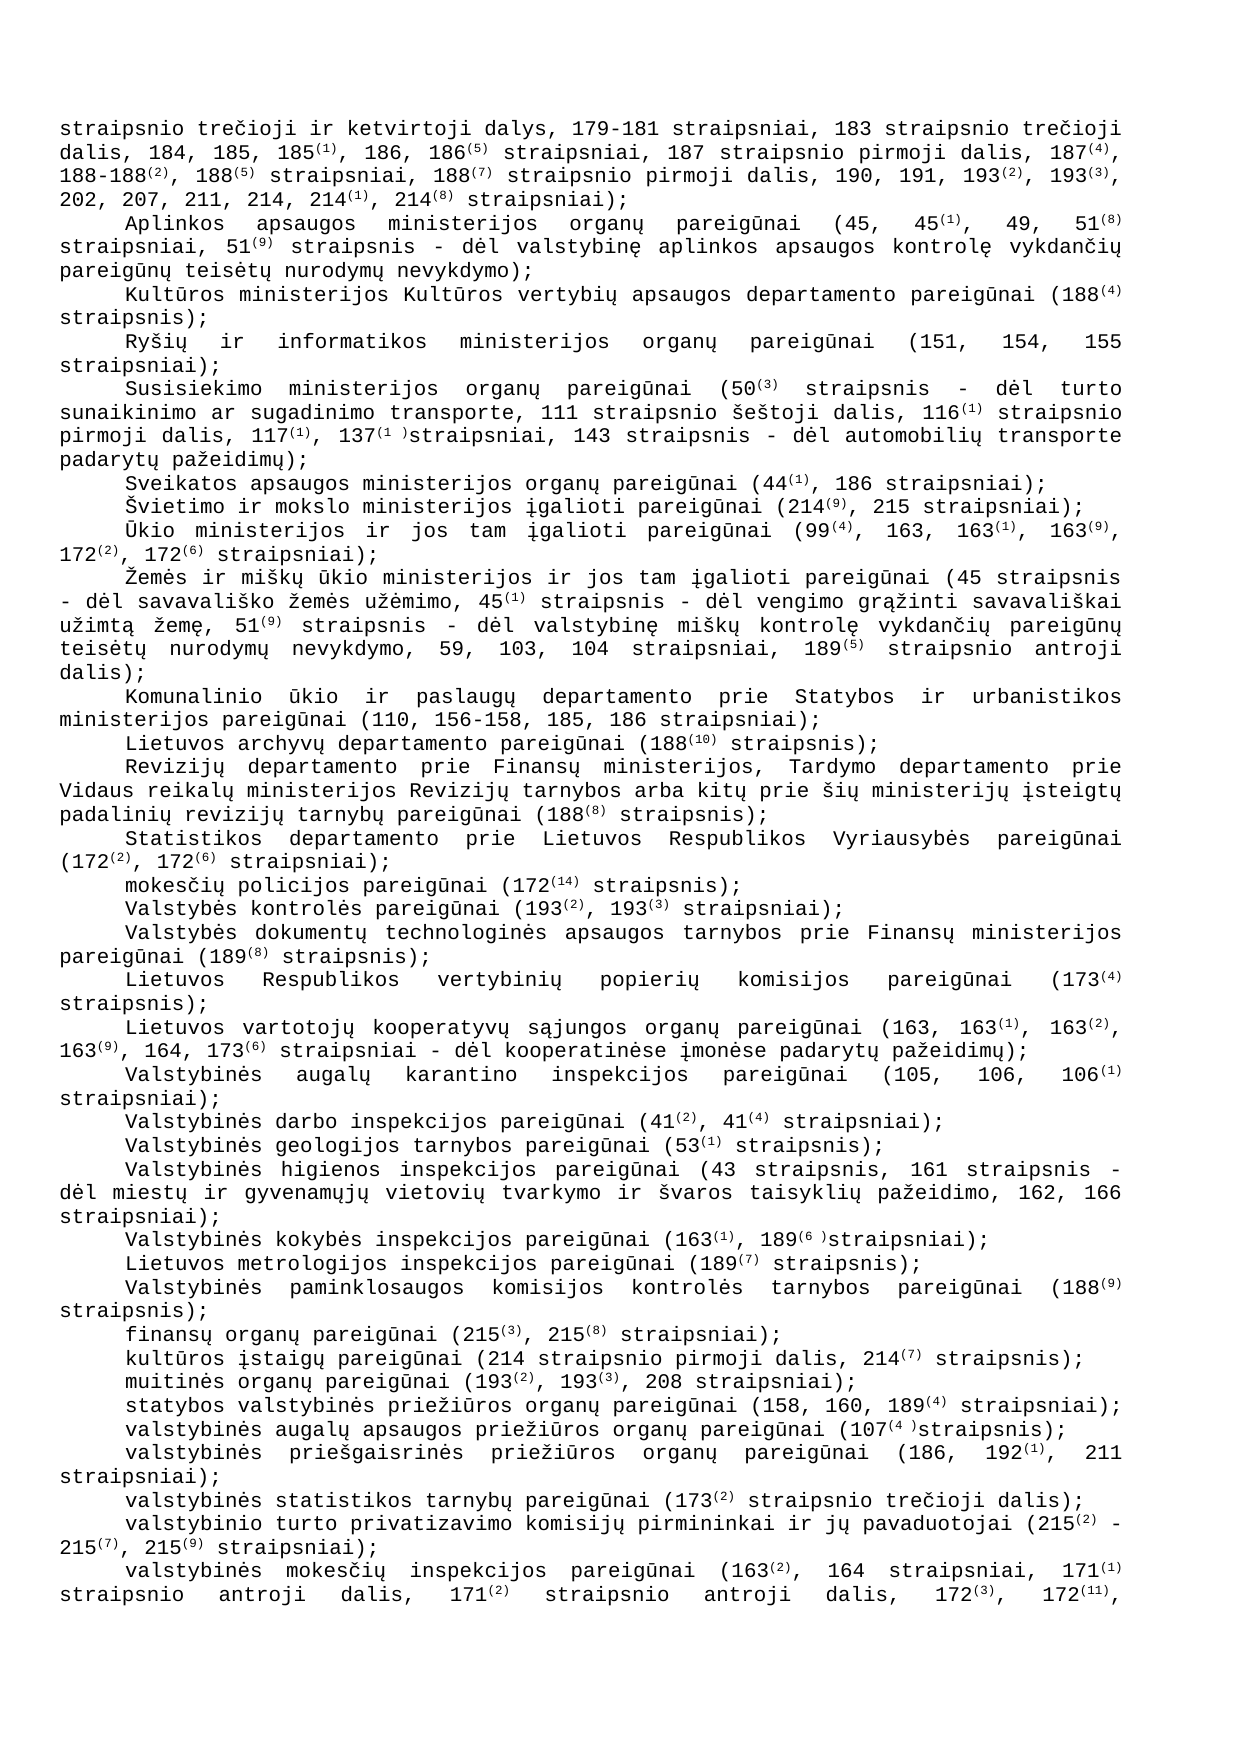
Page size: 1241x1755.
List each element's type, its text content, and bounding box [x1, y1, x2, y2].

text valstybinės statistikos tarnybų pareigūnai (173(2) straipsnio trečioji dalis); [59, 1489, 1122, 1513]
text Statistikos departamento prie Lietuvos Respublikos Vyriausybės pareigūnai (172(2), 172(6) straipsniai); [59, 827, 1122, 875]
text Valstybinės geologijos tarnybos pareigūnai (53(1) straipsnis); [59, 1135, 1122, 1158]
text Valstybinės kokybės inspekcijos pareigūnai (163(1), 189(6 )straipsniai); [59, 1229, 1122, 1253]
text Valstybinės darbo inspekcijos pareigūnai (41(2), 41(4) straipsniai); [59, 1111, 1122, 1135]
text Revizijų departamento prie Finansų ministerijos, Tardymo departamento prie Vidaus reikalų ministerijos Revizijų tarnybos arba kitų prie šių ministerijų įsteigtų padalinių revizijų tarnybų pareigūnai (188(8) straipsnis); [59, 757, 1122, 827]
text Valstybinės paminklosaugos komisijos kontrolės tarnybos pareigūnai (188(9) straipsnis); [59, 1277, 1122, 1324]
text muitinės organų pareigūnai (193(2), 193(3), 208 straipsniai); [59, 1371, 1122, 1395]
text Lietuvos Respublikos vertybinių popierių komisijos pareigūnai (173(4) straipsnis); [59, 969, 1122, 1017]
text Valstybės kontrolės pareigūnai (193(2), 193(3) straipsniai); [59, 898, 1122, 922]
text Ūkio ministerijos ir jos tam įgalioti pareigūnai (99(4), 163, 163(1), 163(9), 172(2), 172(6) straipsniai); [59, 520, 1122, 567]
text valstybinio turto privatizavimo komisijų pirmininkai ir jų pavaduotojai (215(2) - 215(7), 215(9) straipsniai); [59, 1513, 1122, 1561]
text Švietimo ir mokslo ministerijos įgalioti pareigūnai (214(9), 215 straipsniai); [59, 496, 1122, 520]
text Susisiekimo ministerijos organų pareigūnai (50(3) straipsnis - dėl turto sunaikinimo ar sugadinimo transporte, 111 straipsnio šeštoji dalis, 116(1) straipsnio pirmoji dalis, 117(1), 137(1 )straipsniai, 143 straipsnis - dėl automobilių transporte padarytų pažeidimų); [59, 378, 1122, 473]
text Lietuvos archyvų departamento pareigūnai (188(10) straipsnis); [59, 733, 1122, 757]
text valstybinės priešgaisrinės priežiūros organų pareigūnai (186, 192(1), 211 straipsniai); [59, 1442, 1122, 1489]
text statybos valstybinės priežiūros organų pareigūnai (158, 160, 189(4) straipsniai); [59, 1395, 1122, 1419]
text straipsnio trečioji ir ketvirtoji dalys, 179-181 straipsniai, 183 straipsnio trečioji dalis, 184, 185, 185(1), 186, 186(5) straipsniai, 187 straipsnio pirmoji dalis, 187(4), 188-188(2), 188(5) straipsniai, 188(7) straipsnio pirmoji dalis, 190, 191, 193(2), 193(3), 202, 207, 211, 214, 214(1), 214(8) straipsniai); [59, 118, 1122, 213]
text Lietuvos vartotojų kooperatyvų sąjungos organų pareigūnai (163, 163(1), 163(2), 163(9), 164, 173(6) straipsniai - dėl kooperatinėse įmonėse padarytų pažeidimų); [59, 1017, 1122, 1064]
text finansų organų pareigūnai (215(3), 215(8) straipsniai); [59, 1324, 1122, 1348]
text Valstybinės augalų karantino inspekcijos pareigūnai (105, 106, 106(1) straipsniai); [59, 1064, 1122, 1111]
text mokesčių policijos pareigūnai (172(14) straipsnis); [59, 875, 1122, 898]
text Kultūros ministerijos Kultūros vertybių apsaugos departamento pareigūnai (188(4) straipsnis); [59, 284, 1122, 331]
text Ryšių ir informatikos ministerijos organų pareigūnai (151, 154, 155 straipsniai); [59, 331, 1122, 378]
text valstybinės mokesčių inspekcijos pareigūnai (163(2), 164 straipsniai, 171(1) straipsnio antroji dalis, 171(2) straipsnio antroji dalis, 172(3), 172(11), [59, 1561, 1122, 1608]
text valstybinės augalų apsaugos priežiūros organų pareigūnai (107(4 )straipsnis); [59, 1419, 1122, 1442]
text Valstybinės higienos inspekcijos pareigūnai (43 straipsnis, 161 straipsnis - dėl miestų ir gyvenamųjų vietovių tvarkymo ir švaros taisyklių pažeidimo, 162, 166 straipsniai); [59, 1158, 1122, 1229]
text Komunalinio ūkio ir paslaugų departamento prie Statybos ir urbanistikos ministerijos pareigūnai (110, 156-158, 185, 186 straipsniai); [59, 686, 1122, 733]
text Sveikatos apsaugos ministerijos organų pareigūnai (44(1), 186 straipsniai); [59, 473, 1122, 496]
text Lietuvos metrologijos inspekcijos pareigūnai (189(7) straipsnis); [59, 1253, 1122, 1277]
text Žemės ir miškų ūkio ministerijos ir jos tam įgalioti pareigūnai (45 straipsnis - dėl savavališko žemės užėmimo, 45(1) straipsnis - dėl vengimo grąžinti savavališkai užimtą žemę, 51(9) straipsnis - dėl valstybinę miškų kontrolę vykdančių pareigūnų teisėtų nurodymų nevykdymo, 59, 103, 104 straipsniai, 189(5) straipsnio antroji dalis); [59, 567, 1122, 686]
text Aplinkos apsaugos ministerijos organų pareigūnai (45, 45(1), 49, 51(8) straipsniai, 51(9) straipsnis - dėl valstybinę aplinkos apsaugos kontrolę vykdančių pareigūnų teisėtų nurodymų nevykdymo); [59, 213, 1122, 284]
text kultūros įstaigų pareigūnai (214 straipsnio pirmoji dalis, 214(7) straipsnis); [59, 1348, 1122, 1371]
text Valstybės dokumentų technologinės apsaugos tarnybos prie Finansų ministerijos pareigūnai (189(8) straipsnis); [59, 922, 1122, 969]
